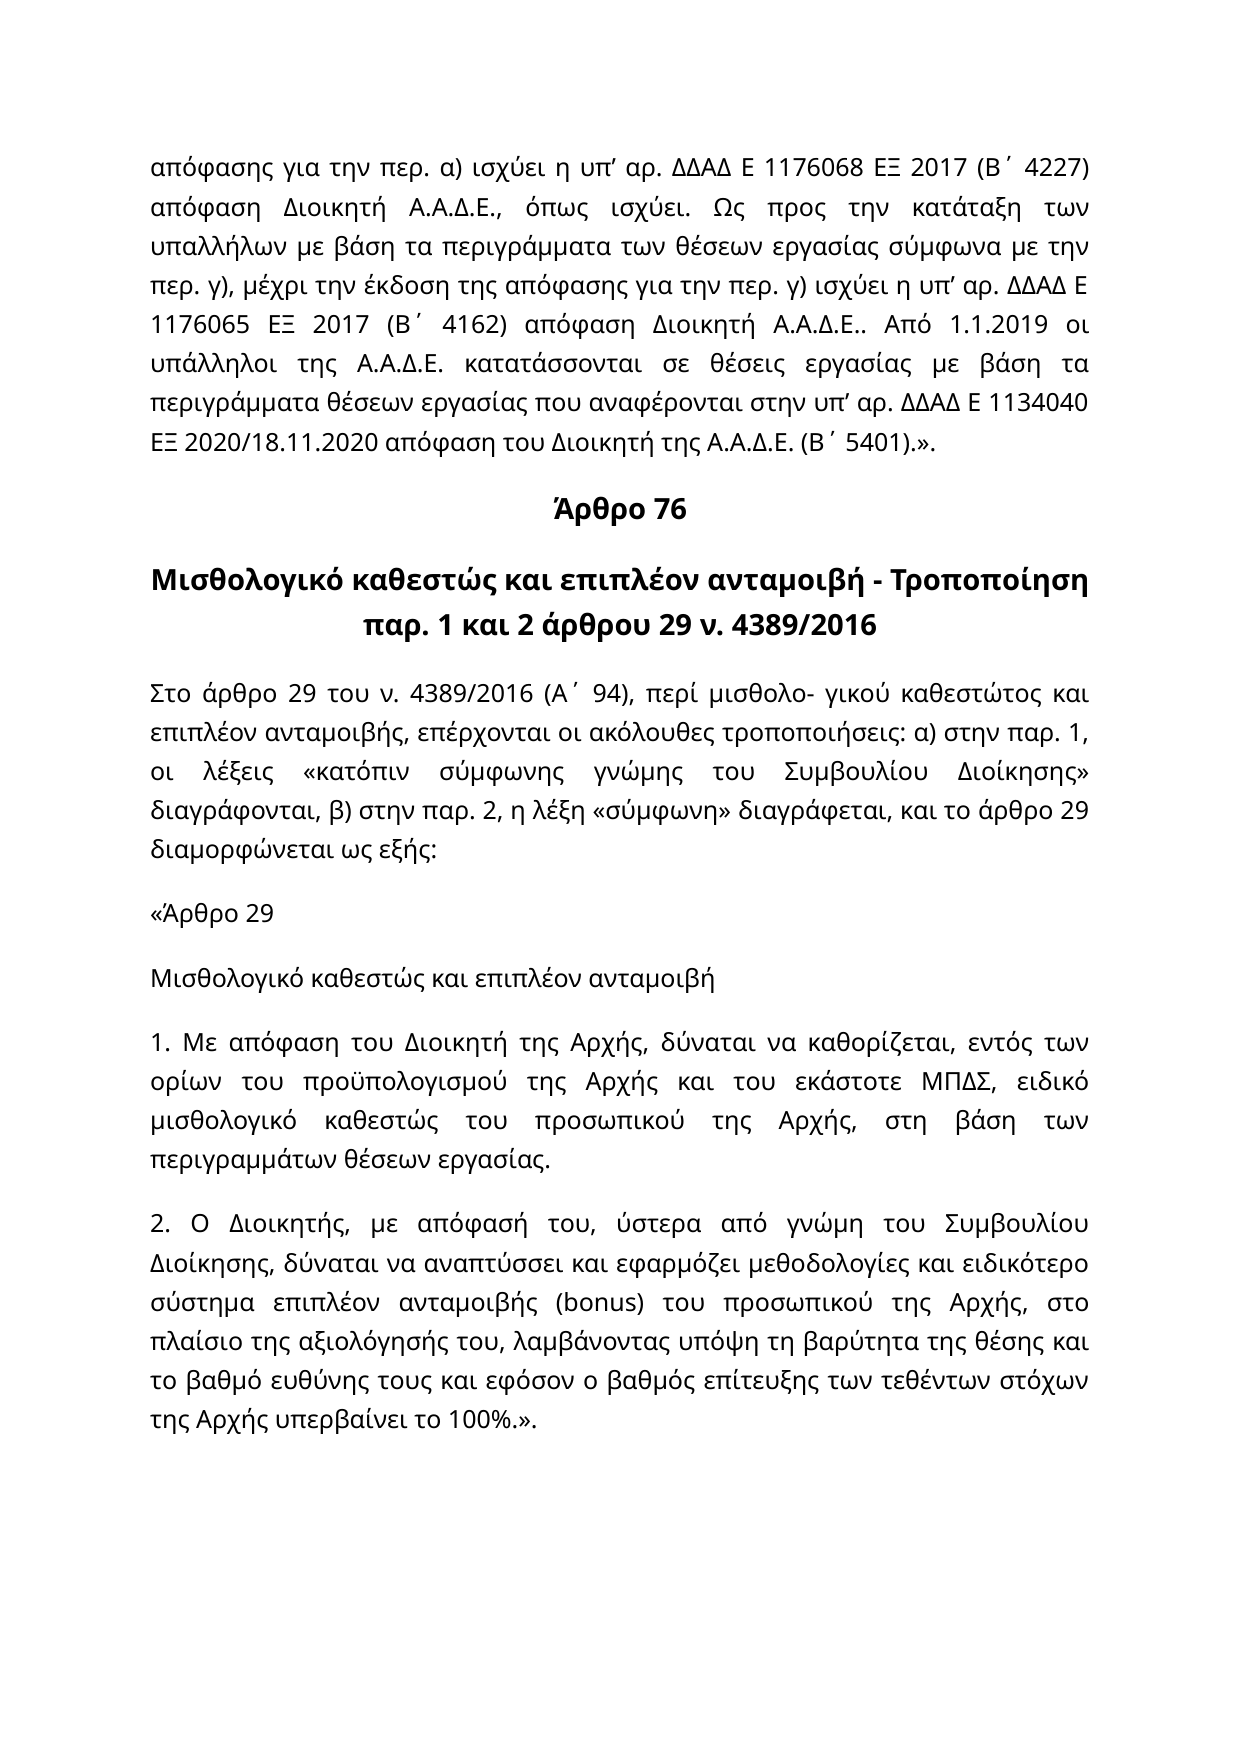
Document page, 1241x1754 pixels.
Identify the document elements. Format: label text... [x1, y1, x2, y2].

text «Άρθρο 29 [150, 896, 1090, 930]
text Μισθολογικό καθεστώς και επιπλέον ανταμοιβή [150, 960, 1090, 994]
text 2. Ο Διοικητής, με απόφασή του, ύστερα από γνώμη του Συμβουλίου Διοίκησης, δύναται να αναπτύσσει και εφαρμόζει μεθοδολογίες και ειδικότερο σύστημα επιπλέον ανταμοιβής (bonus) του προσωπικού της Αρχής, στο πλαίσιο της αξιολόγησής του, λαμβάνοντας υπόψη τη βαρύτητα της θέσης και το βαθμό ευθύνης τους και εφόσον ο βαθμός επίτευξης των τεθέντων στόχων της Αρχής υπερβαίνει το 100%.». [150, 1206, 1090, 1436]
subtitle Μισθολογικό καθεστώς και επιπλέον ανταμοιβή - Τροποποίηση παρ. 1 και 2 άρθρου 29 ν. 4389/2016 [150, 559, 1090, 644]
text απόφασης για την περ. α) ισχύει η υπ’ αρ. ΔΔΑΔ Ε 1176068 ΕΞ 2017 (Β΄ 4227) απόφαση Διοικητή Α.Α.Δ.Ε., όπως ισχύει. Ως προς την κατάταξη των υπαλλήλων με βάση τα περιγράμματα των θέσεων εργασίας σύμφωνα με την περ. γ), μέχρι την έκδοση της απόφασης για την περ. γ) ισχύει η υπ’ αρ. ΔΔΑΔ Ε 1176065 ΕΞ 2017 (Β΄ 4162) απόφαση Διοικητή Α.Α.Δ.Ε.. Από 1.1.2019 οι υπάλληλοι της Α.Α.Δ.Ε. κατατάσσονται σε θέσεις εργασίας με βάση τα περιγράμματα θέσεων εργασίας που αναφέρονται στην υπ’ αρ. ΔΔΑΔ Ε 1134040 ΕΞ 2020/18.11.2020 απόφαση του Διοικητή της Α.Α.Δ.Ε. (Β΄ 5401).». [150, 150, 1090, 458]
subtitle Άρθρο 76 [150, 488, 1090, 528]
text Στο άρθρο 29 του ν. 4389/2016 (Α΄ 94), περί μισθολο- γικού καθεστώτος και επιπλέον ανταμοιβής, επέρχονται οι ακόλουθες τροποποιήσεις: α) στην παρ. 1, οι λέξεις «κατόπιν σύμφωνης γνώμης του Συμβουλίου Διοίκησης» διαγράφονται, β) στην παρ. 2, η λέξη «σύμφωνη» διαγράφεται, και το άρθρο 29 διαμορφώνεται ως εξής: [150, 675, 1090, 866]
text 1. Με απόφαση του Διοικητή της Αρχής, δύναται να καθορίζεται, εντός των ορίων του προϋπολογισμού της Αρχής και του εκάστοτε ΜΠΔΣ, ειδικό μισθολογικό καθεστώς του προσωπικού της Αρχής, στη βάση των περιγραμμάτων θέσεων εργασίας. [150, 1024, 1090, 1176]
